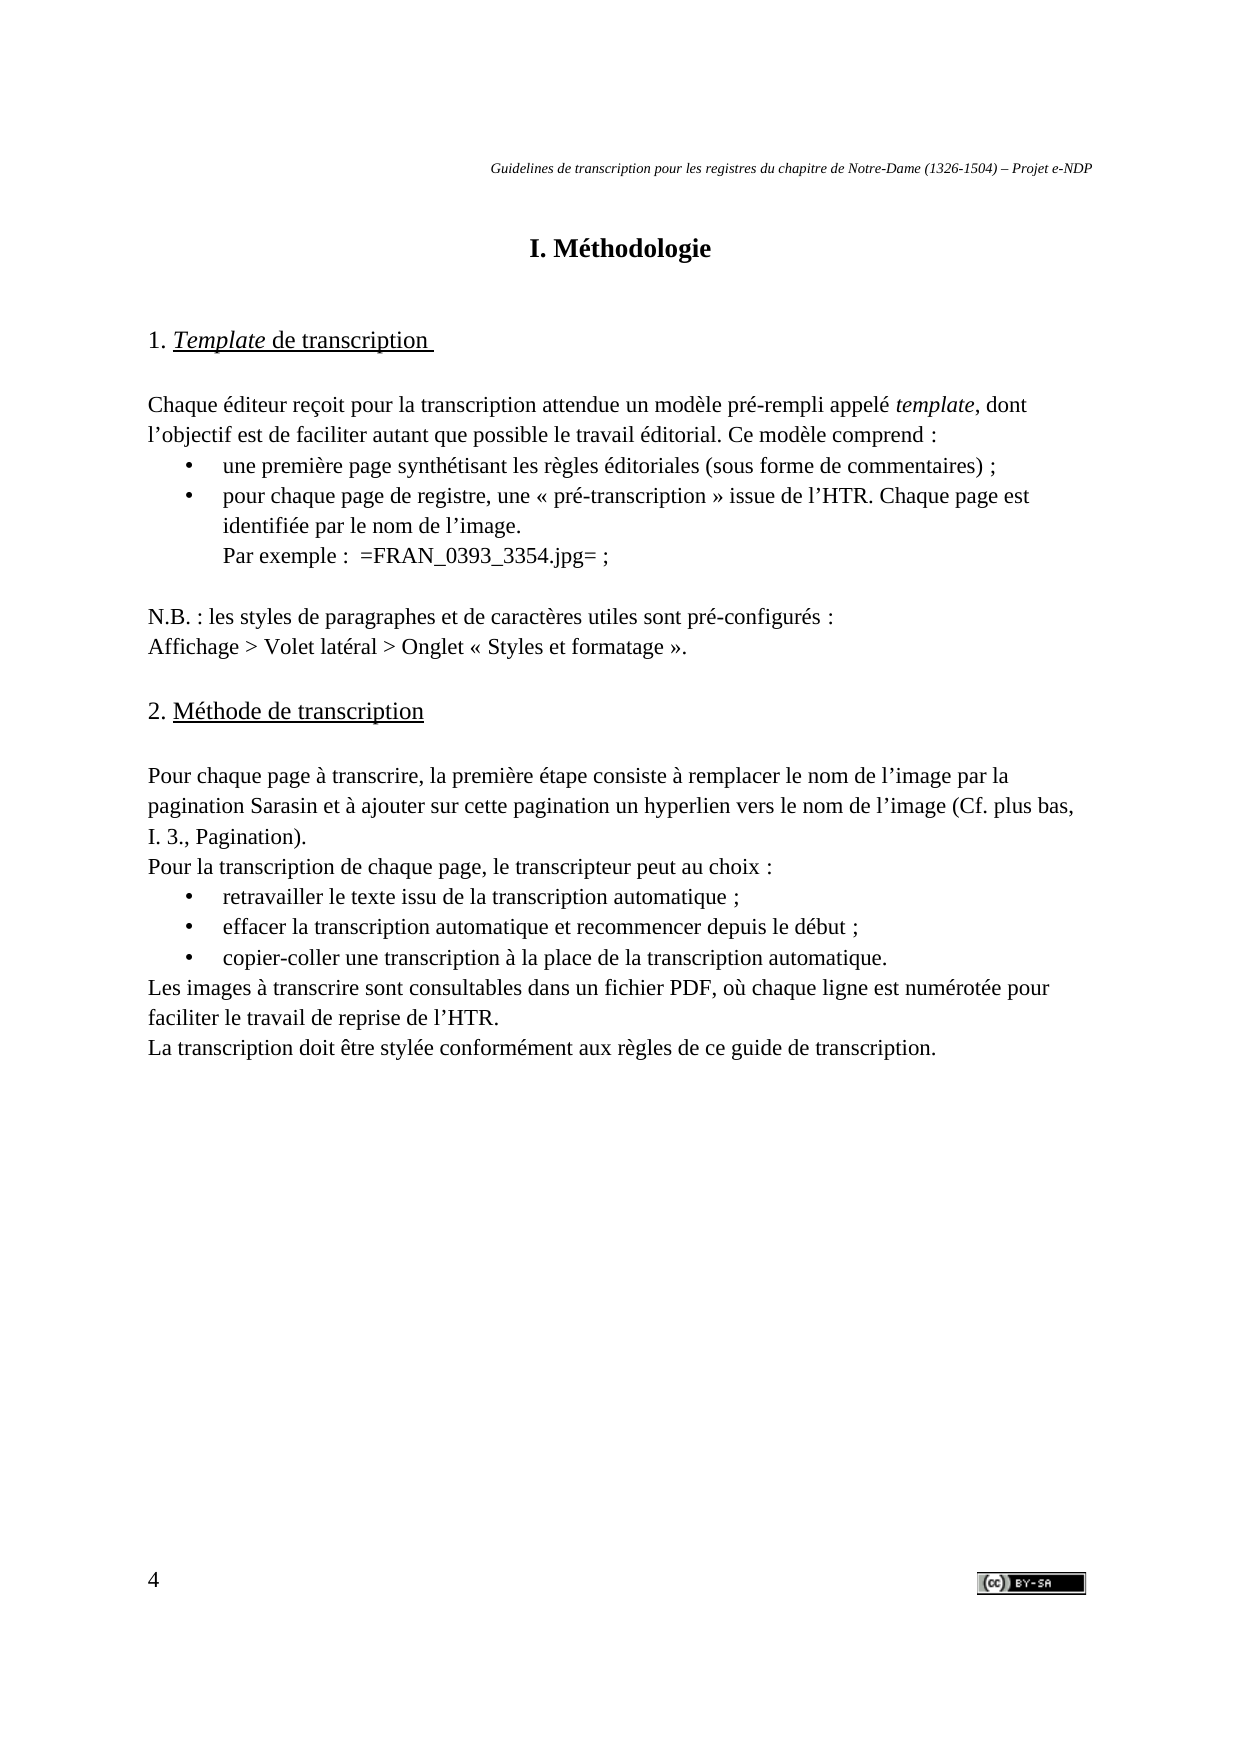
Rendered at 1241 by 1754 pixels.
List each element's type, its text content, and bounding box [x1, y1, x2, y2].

text I. Méthodologie [148, 232, 1093, 263]
text 1. Template de transcription [148, 325, 1093, 354]
list une première page synthétisant les règles éditoriales (sous forme de commentaires) ; [185, 452, 1093, 478]
list pour chaque page de registre, une « pré-transcription » issue de l’HTR. Chaque page est identifiée par le nom de l’image. Par exemple : =FRAN_0393_3354.jpg= ; [185, 482, 1093, 569]
text Chaque éditeur reçoit pour la transcription attendue un modèle pré-rempli appelé template, dont l’objectif est de faciliter autant que possible le travail éditorial. Ce modèle comprend : [148, 391, 1093, 448]
list retravailler le texte issu de la transcription automatique ; [185, 883, 1093, 909]
list effacer la transcription automatique et recommencer depuis le début ; [185, 913, 1093, 940]
text Pour la transcription de chaque page, le transcripteur peut au choix : [148, 853, 1093, 879]
text La transcription doit être stylée conformément aux règles de ce guide de transcription. [148, 1034, 1093, 1061]
list copier-coller une transcription à la place de la transcription automatique. [185, 943, 1093, 970]
text 2. Méthode de transcription [148, 696, 1093, 725]
picture [977, 1572, 1087, 1595]
text N.B. : les styles de paragraphes et de caractères utiles sont pré-configurés : Affichage > Volet latéral > Onglet « Styles et formatage ». [148, 603, 1093, 659]
text Pour chaque page à transcrire, la première étape consiste à remplacer le nom de l’image par la pagination Sarasin et à ajouter sur cette pagination un hyperlien vers le nom de l’image (Cf. plus bas, I. 3., Pagination). [148, 762, 1093, 849]
text Les images à transcrire sont consultables dans un fichier PDF, où chaque ligne est numérotée pour faciliter le travail de reprise de l’HTR. [148, 974, 1093, 1030]
